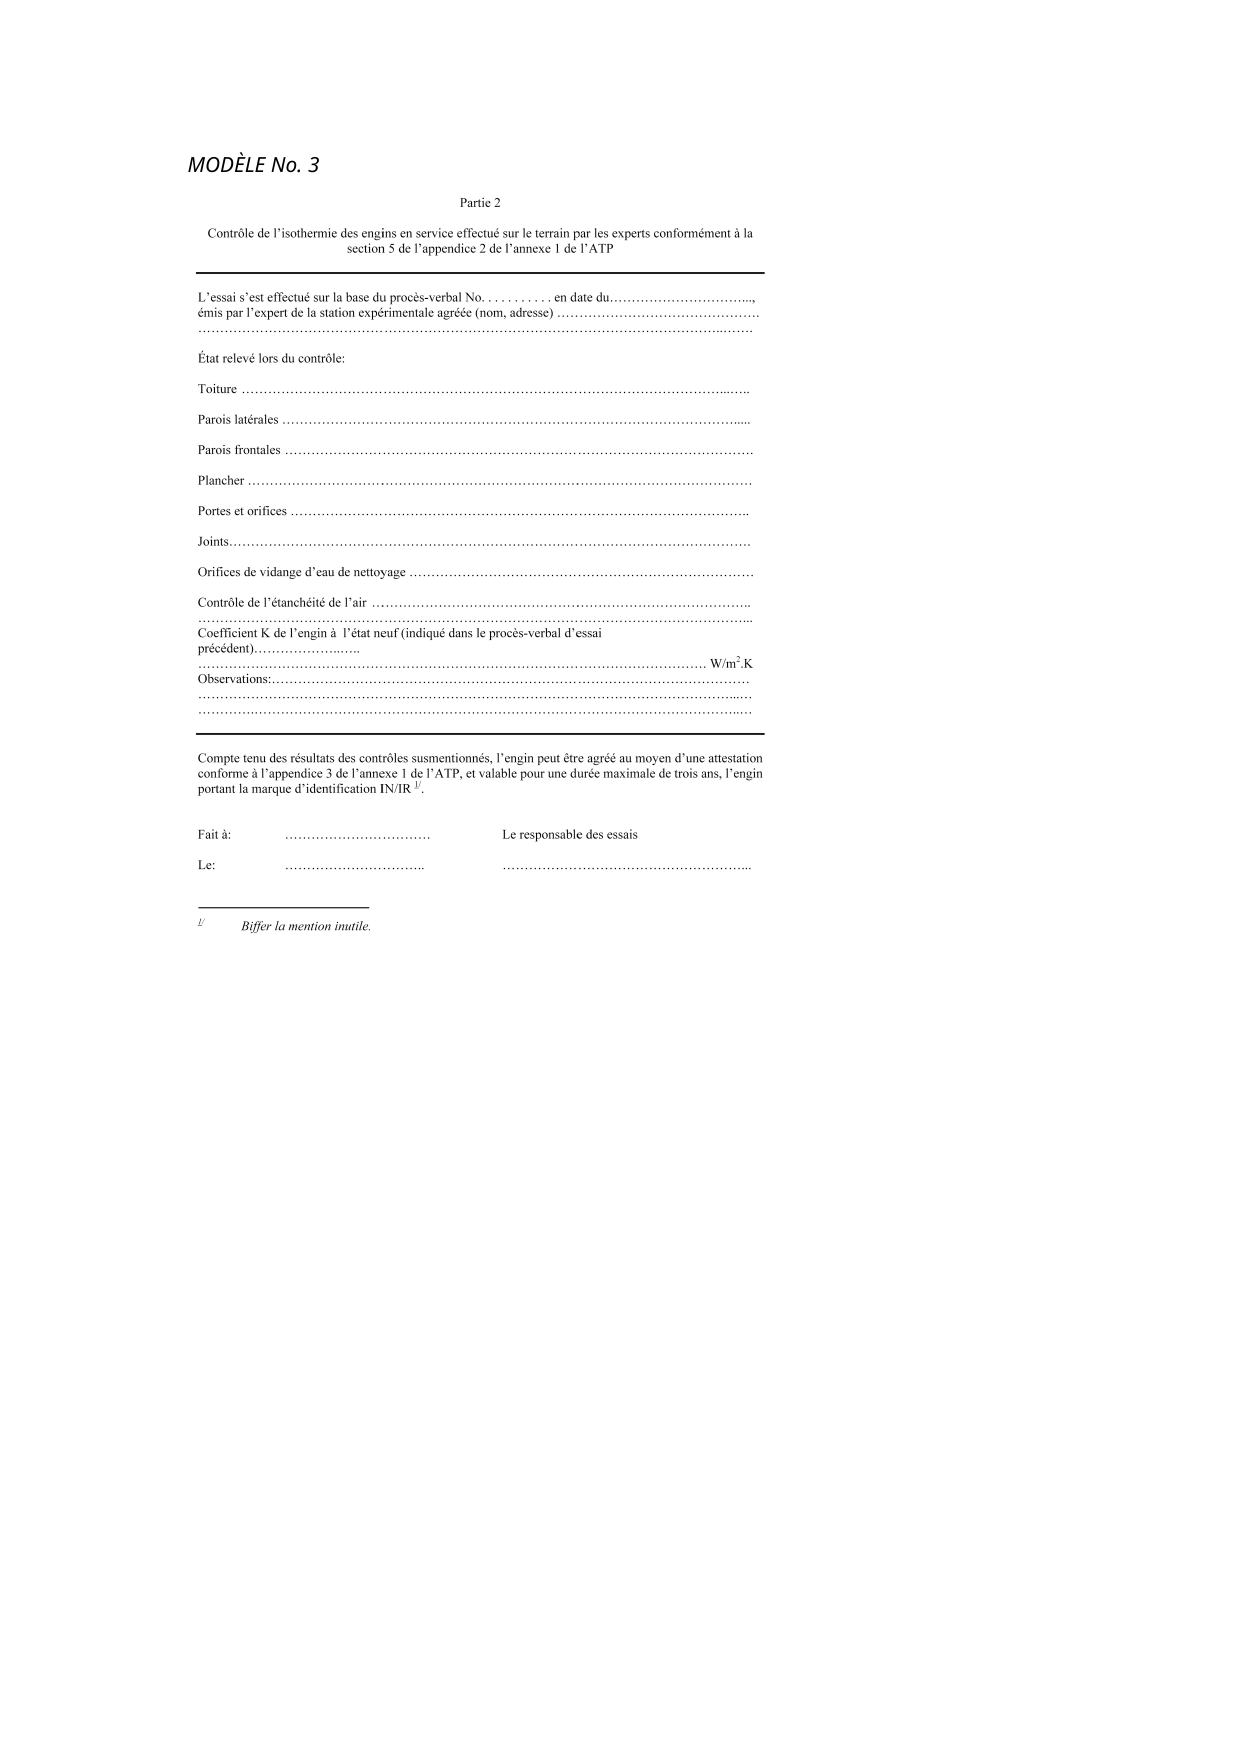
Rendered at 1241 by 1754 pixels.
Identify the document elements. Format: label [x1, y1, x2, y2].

picture [187, 150, 773, 895]
